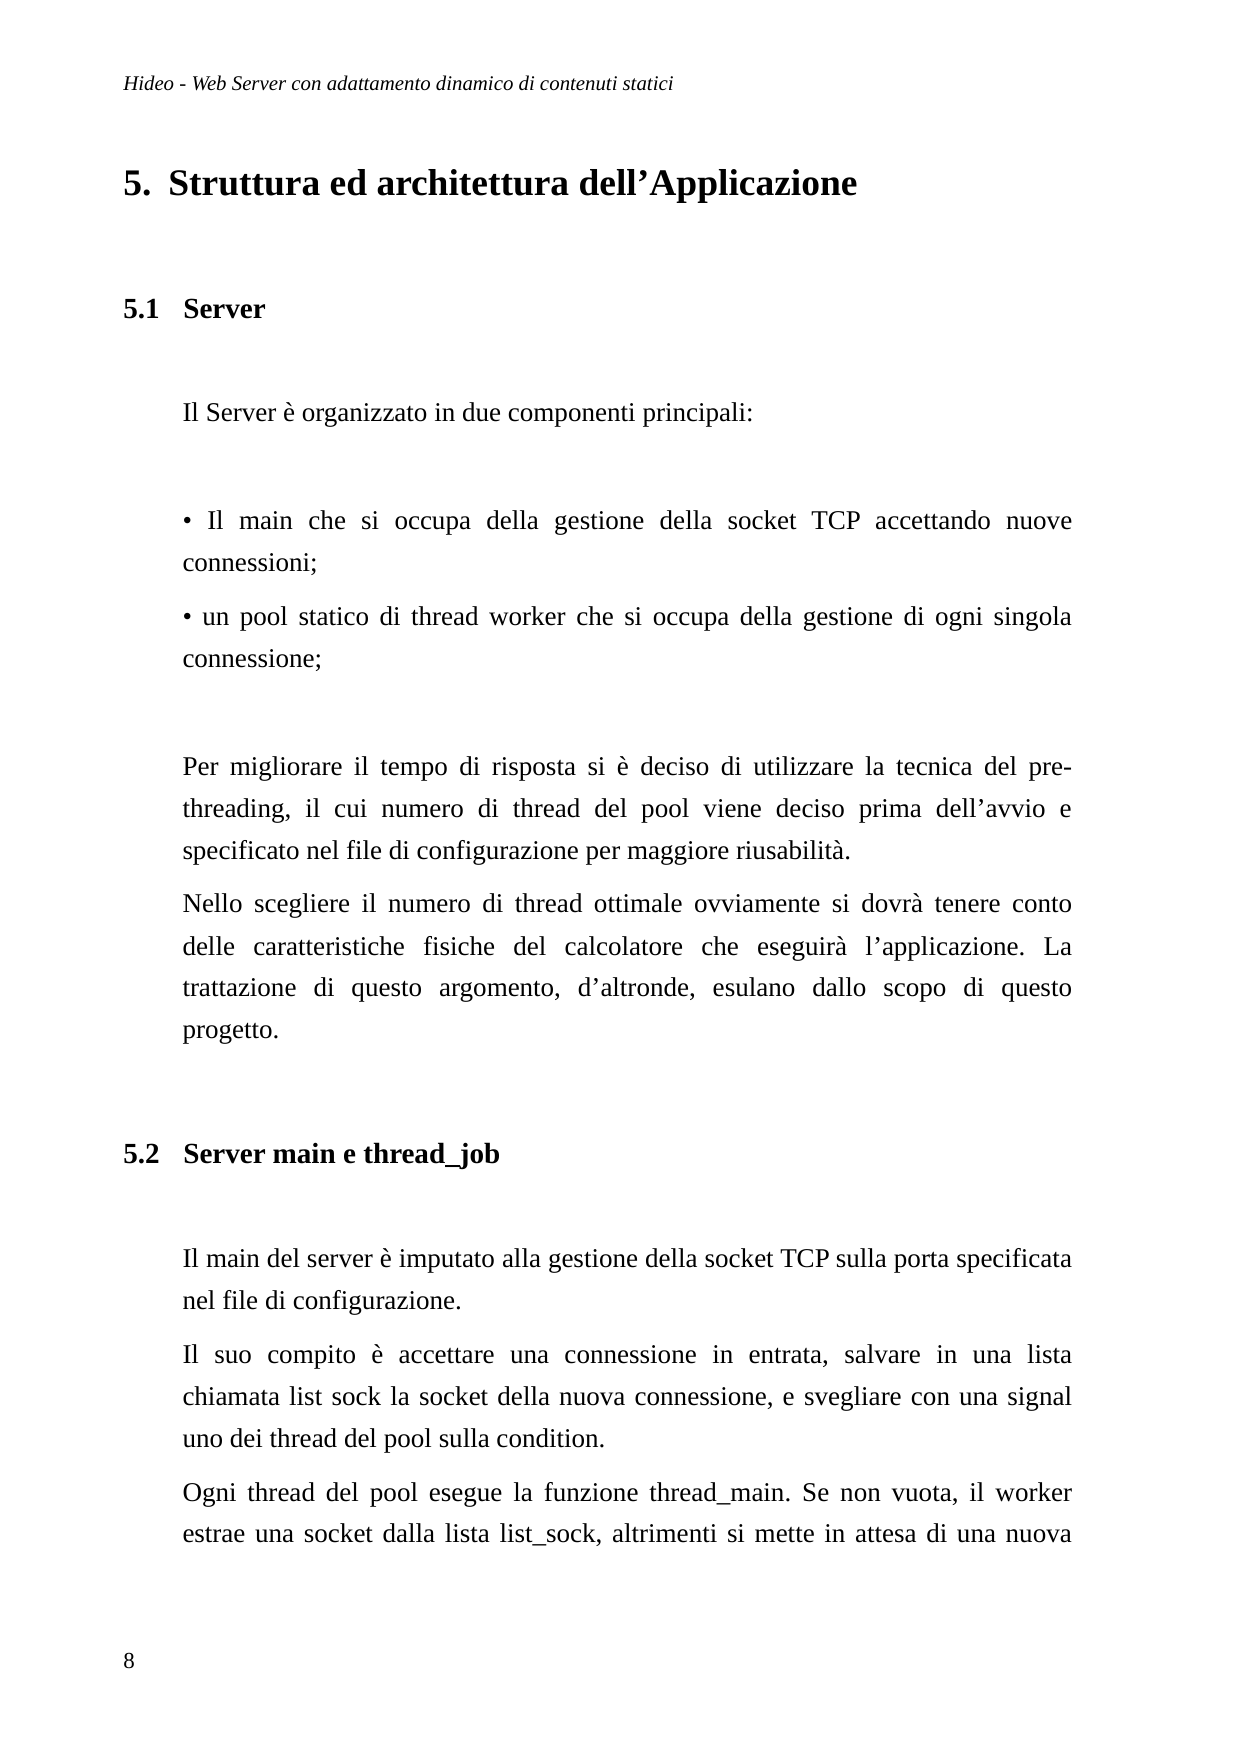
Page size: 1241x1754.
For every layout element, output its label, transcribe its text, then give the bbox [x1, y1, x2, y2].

subtitle Server main e thread_job [123, 1136, 1132, 1170]
text Ogni thread del pool esegue la funzione thread_main. Se non vuota, il worker estrae una socket dalla lista list_sock, altrimenti si mette in attesa di una nuova [182, 1476, 1073, 1549]
subtitle Server [123, 291, 1132, 324]
text Il Server è organizzato in due componenti principali: [182, 397, 1073, 428]
text Per migliorare il tempo di risposta si è deciso di utilizzare la tecnica del pre-threading, il cui numero di thread del pool viene deciso prima dell’avvio e specificato nel file di configurazione per maggiore riusabilità. [182, 750, 1073, 865]
text • un pool statico di thread worker che si occupa della gestione di ogni singola connessione; [182, 600, 1073, 673]
subtitle Struttura ed architettura dell’Applicazione [123, 160, 1132, 203]
text Il main del server è imputato alla gestione della socket TCP sulla porta specificata nel file di configurazione. [182, 1242, 1073, 1315]
text Nello scegliere il numero di thread ottimale ovviamente si dovrà tenere conto delle caratteristiche fisiche del calcolatore che eseguirà l’applicazione. La trattazione di questo argomento, d’altronde, esulano dallo scopo di questo progetto. [182, 888, 1073, 1045]
text • Il main che si occupa della gestione della socket TCP accettando nuove connessioni; [182, 504, 1073, 577]
text Il suo compito è accettare una connessione in entrata, salvare in una lista chiamata list sock la socket della nuova connessione, e svegliare con una signal uno dei thread del pool sulla condition. [182, 1338, 1073, 1453]
